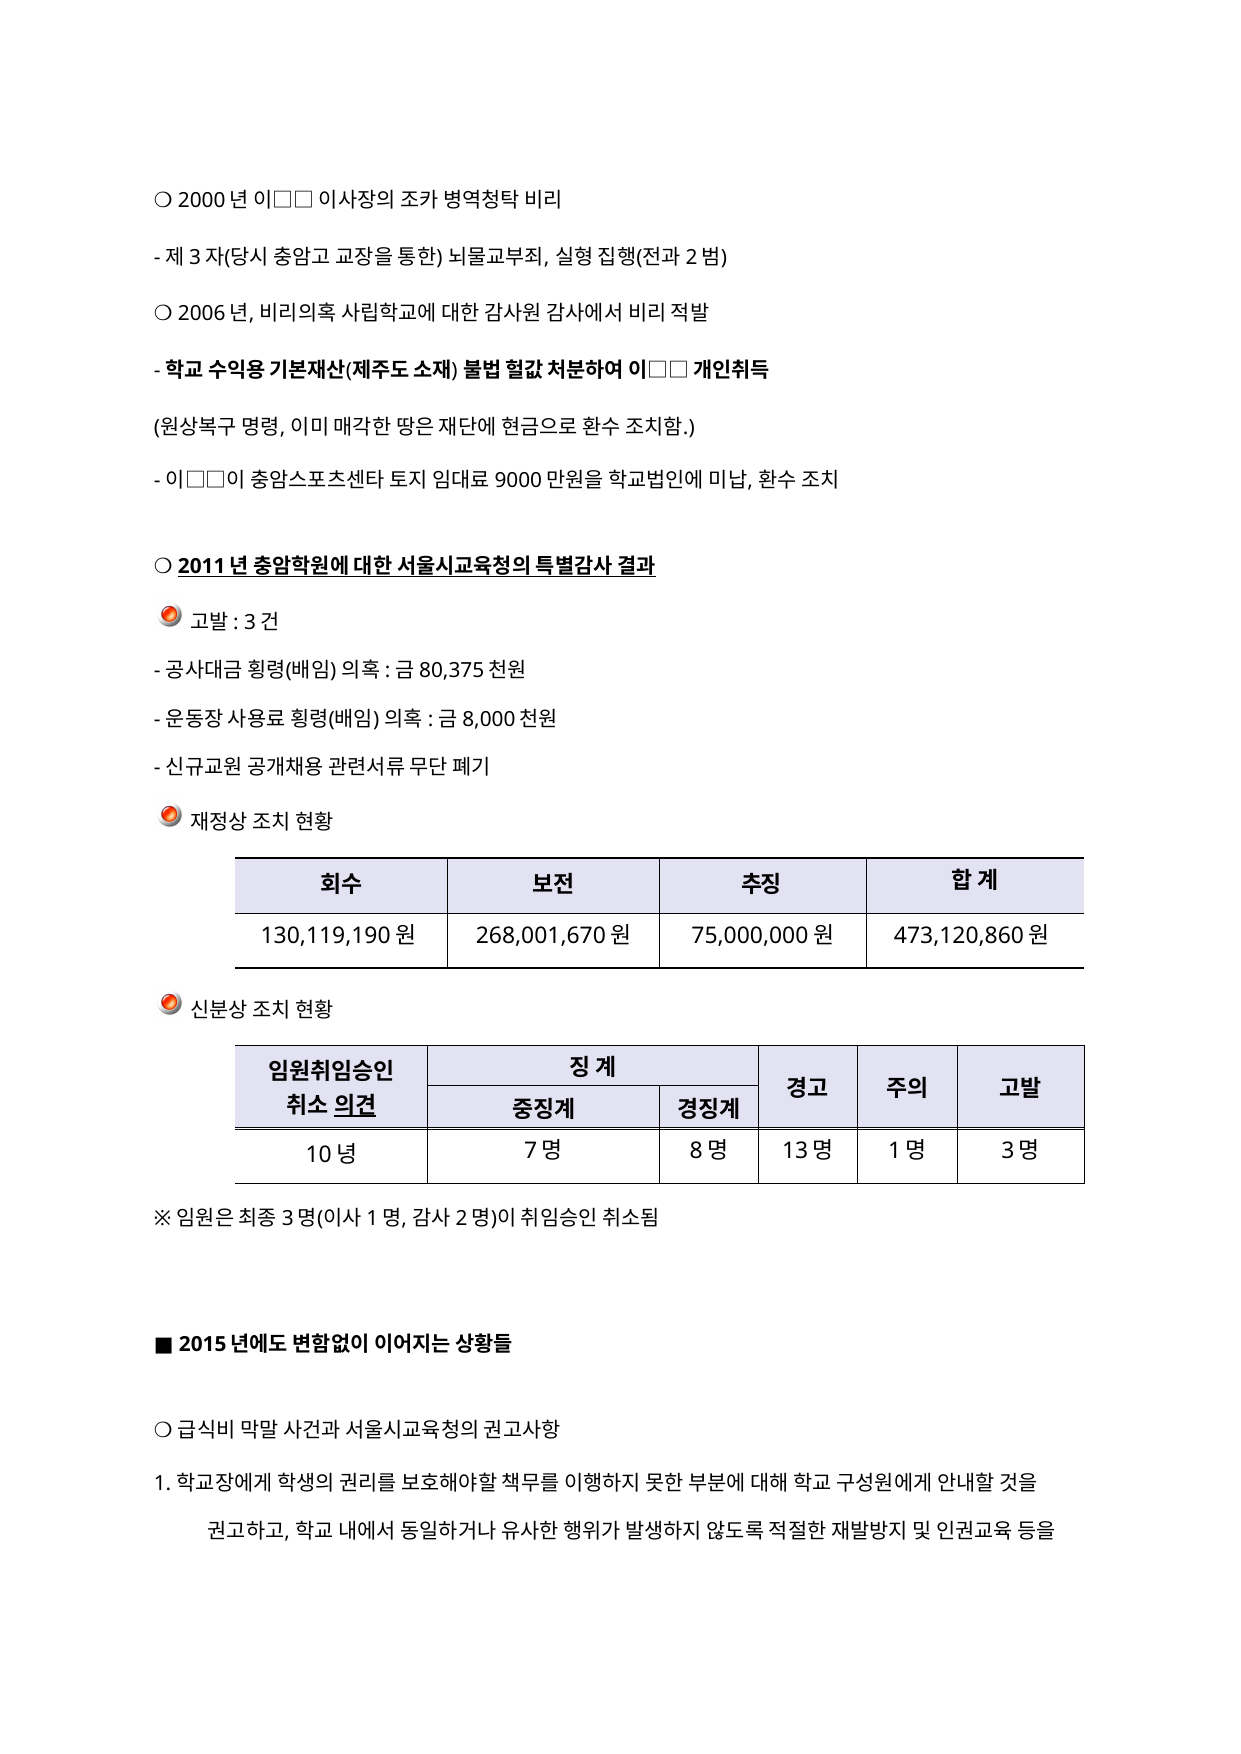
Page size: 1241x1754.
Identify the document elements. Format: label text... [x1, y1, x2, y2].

table_header 합 계 [867, 859, 1084, 913]
text 재정상 조치 현황 [153, 799, 1087, 836]
text - 학교 수익용 기본재산(제주도 소재) 불법 헐값 처분하여 이□□ 개인취득 [153, 353, 1087, 384]
text - 이□□이 충암스포츠센타 토지 임대료 9000만원을 학교법인에 미납, 환수 조치 [153, 463, 1087, 493]
text ※ 임원은 최종 3명(이사 1명, 감사 2명)이 취임승인 취소됨 [153, 1201, 1087, 1232]
table_cell 7명 [428, 1130, 659, 1182]
table_header 고발 [958, 1046, 1084, 1127]
text ❍ 급식비 막말 사건과 서울시교육청의 권고사항 [153, 1414, 1087, 1444]
table_cell 8명 [660, 1130, 758, 1182]
text ■ 2015년에도 변함없이 이어지는 상황들 [153, 1327, 1087, 1357]
text ❍ 2006년, 비리의혹 사립학교에 대한 감사원 감사에서 비리 적발 [153, 297, 1087, 327]
table_cell 473,120,860원 [867, 914, 1084, 967]
text 신분상 조치 현황 [153, 986, 1087, 1023]
text ❍ 2000년 이□□ 이사장의 조카 병역청탁 비리 [153, 183, 1087, 213]
table_cell 중징계 [428, 1086, 659, 1127]
picture [153, 986, 185, 1018]
table_header 임원취임승인 취소 의견 [235, 1046, 427, 1127]
text ❍ 2011년 충암학원에 대한 서울시교육청의 특별감사 결과 [153, 550, 1087, 580]
table_header 추징 [660, 859, 866, 913]
table_cell 75,000,000원 [660, 914, 866, 967]
text - 공사대금 횡령(배임) 의혹 : 금80,375천원 [153, 653, 1087, 684]
table_cell 10녕 [235, 1130, 427, 1182]
picture [153, 598, 185, 629]
table_cell 경징계 [660, 1086, 758, 1127]
table_cell 268,001,670원 [448, 914, 659, 967]
text - 제3자(당시 충암고 교장을 통한) 뇌물교부죄, 실형 집행(전과 2범) [153, 240, 1087, 270]
table_cell 1명 [858, 1130, 957, 1182]
text - 운동장 사용료 횡령(배임) 의혹 : 금8,000천원 [153, 702, 1087, 732]
table_header 주의 [858, 1046, 957, 1127]
picture [153, 798, 185, 830]
table_header 징 계 [428, 1046, 758, 1085]
text - 신규교원 공개채용 관련서류 무단 폐기 [153, 750, 1087, 781]
text 고발 : 3건 [153, 598, 1087, 635]
table_header 회수 [235, 859, 447, 913]
table_header 경고 [759, 1046, 857, 1127]
table_cell 130,119,190원 [235, 914, 447, 967]
text 1. 학교장에게 학생의 권리를 보호해야할 책무를 이행하지 못한 부분에 대해 학교 구성원에게 안내할 것을 권고하고, 학교 내에서 동일하거나 유사한 행위가 발생하지 않도록 적절한 재발방지 및 인권교육 등을 [153, 1466, 1087, 1545]
table_cell 13명 [759, 1130, 857, 1182]
table_header 보전 [448, 859, 659, 913]
table_cell 3명 [958, 1130, 1084, 1182]
text (원상복구 명령, 이미 매각한 땅은 재단에 현금으로 환수 조치함.) [153, 410, 1087, 441]
